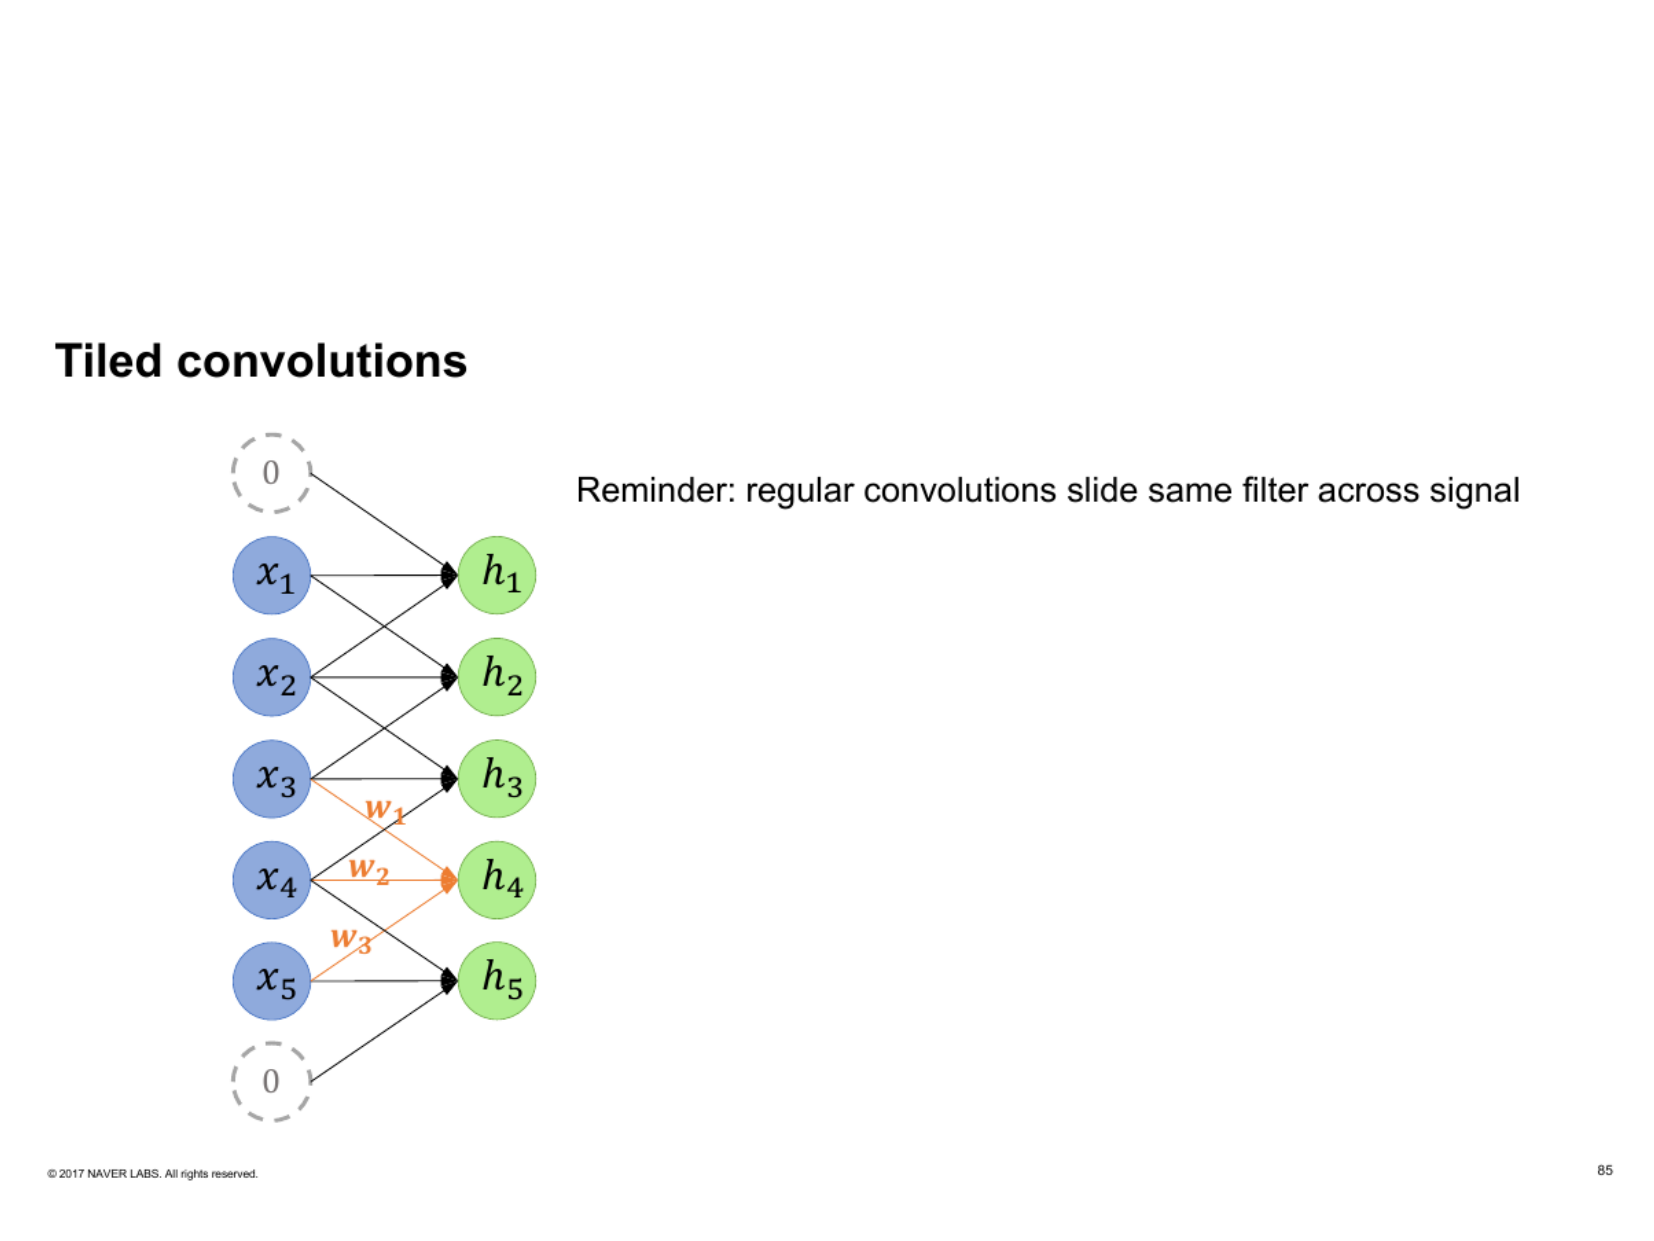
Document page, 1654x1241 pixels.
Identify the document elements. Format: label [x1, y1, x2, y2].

picture [2, 293, 1654, 1215]
